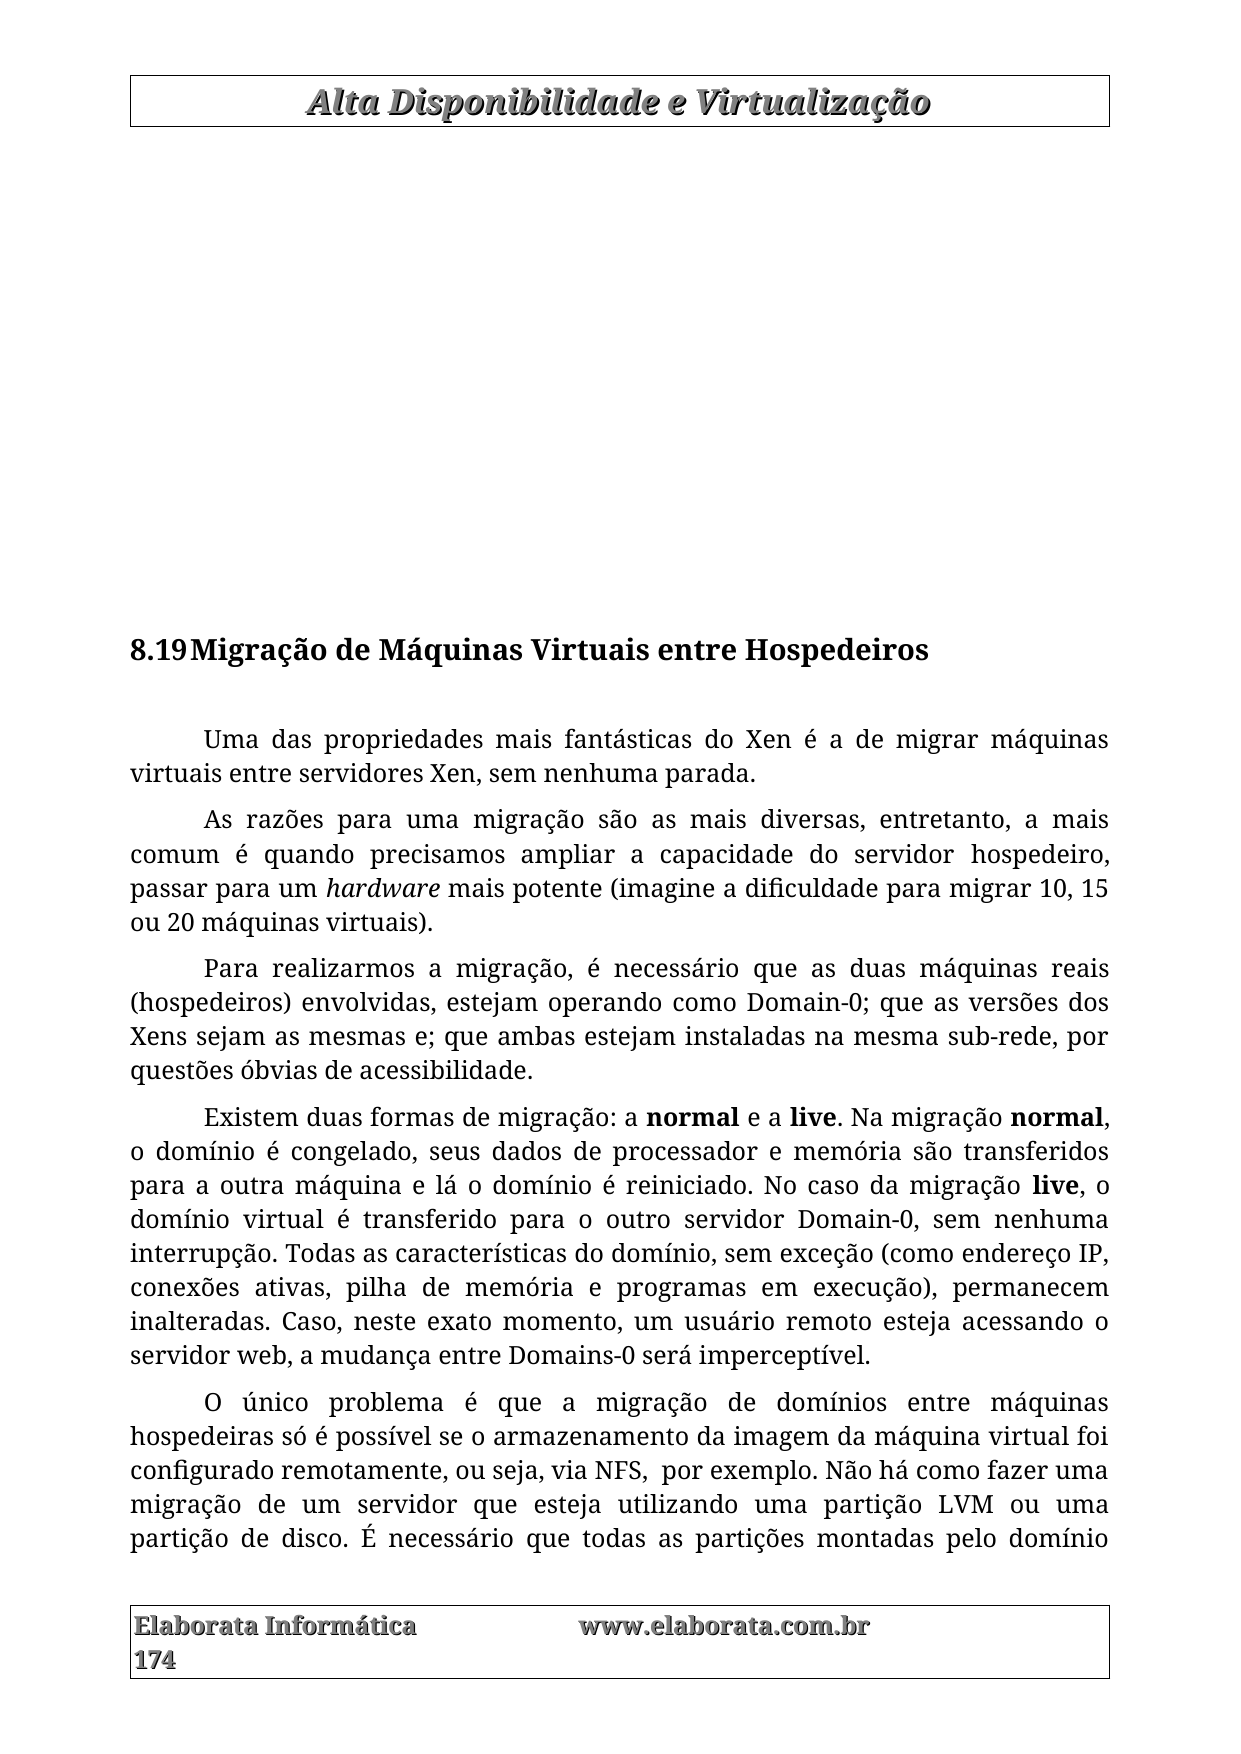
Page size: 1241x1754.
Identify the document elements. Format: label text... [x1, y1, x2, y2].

text O único problema é que a migração de domínios entre máquinas hospedeiras só é possível se o armazenamento da imagem da máquina virtual foi configurado remotamente, ou seja, via NFS, por exemplo. Não há como fazer uma migração de um servidor que esteja utilizando uma partição LVM ou uma partição de disco. É necessário que todas as partições montadas pelo domínio [130, 1384, 1110, 1555]
text Para realizarmos a migração, é necessário que as duas máquinas reais (hospedeiros) envolvidas, estejam operando como Domain-0; que as versões dos Xens sejam as mesmas e; que ambas estejam instaladas na mesma sub-rede, por questões óbvias de acessibilidade. [130, 951, 1110, 1087]
subtitle Migração de Máquinas Virtuais entre Hospedeiros [130, 629, 1110, 669]
text As razões para uma migração são as mais diversas, entretanto, a mais comum é quando precisamos ampliar a capacidade do servidor hospedeiro, passar para um hardware mais potente (imagine a dificuldade para migrar 10, 15 ou 20 máquinas virtuais). [130, 802, 1110, 938]
text Uma das propriedades mais fantásticas do Xen é a de migrar máquinas virtuais entre servidores Xen, sem nenhuma parada. [130, 722, 1110, 790]
text Existem duas formas de migração: a normal e a live. Na migração normal, o domínio é congelado, seus dados de processador e memória são transferidos para a outra máquina e lá o domínio é reiniciado. No caso da migração live, o domínio virtual é transferido para o outro servidor Domain-0, sem nenhuma interrupção. Todas as características do domínio, sem exceção (como endereço IP, conexões ativas, pilha de memória e programas em execução), permanecem inalteradas. Caso, neste exato momento, um usuário remoto esteja acessando o servidor web, a mudança entre Domains-0 será imperceptível. [130, 1099, 1110, 1372]
